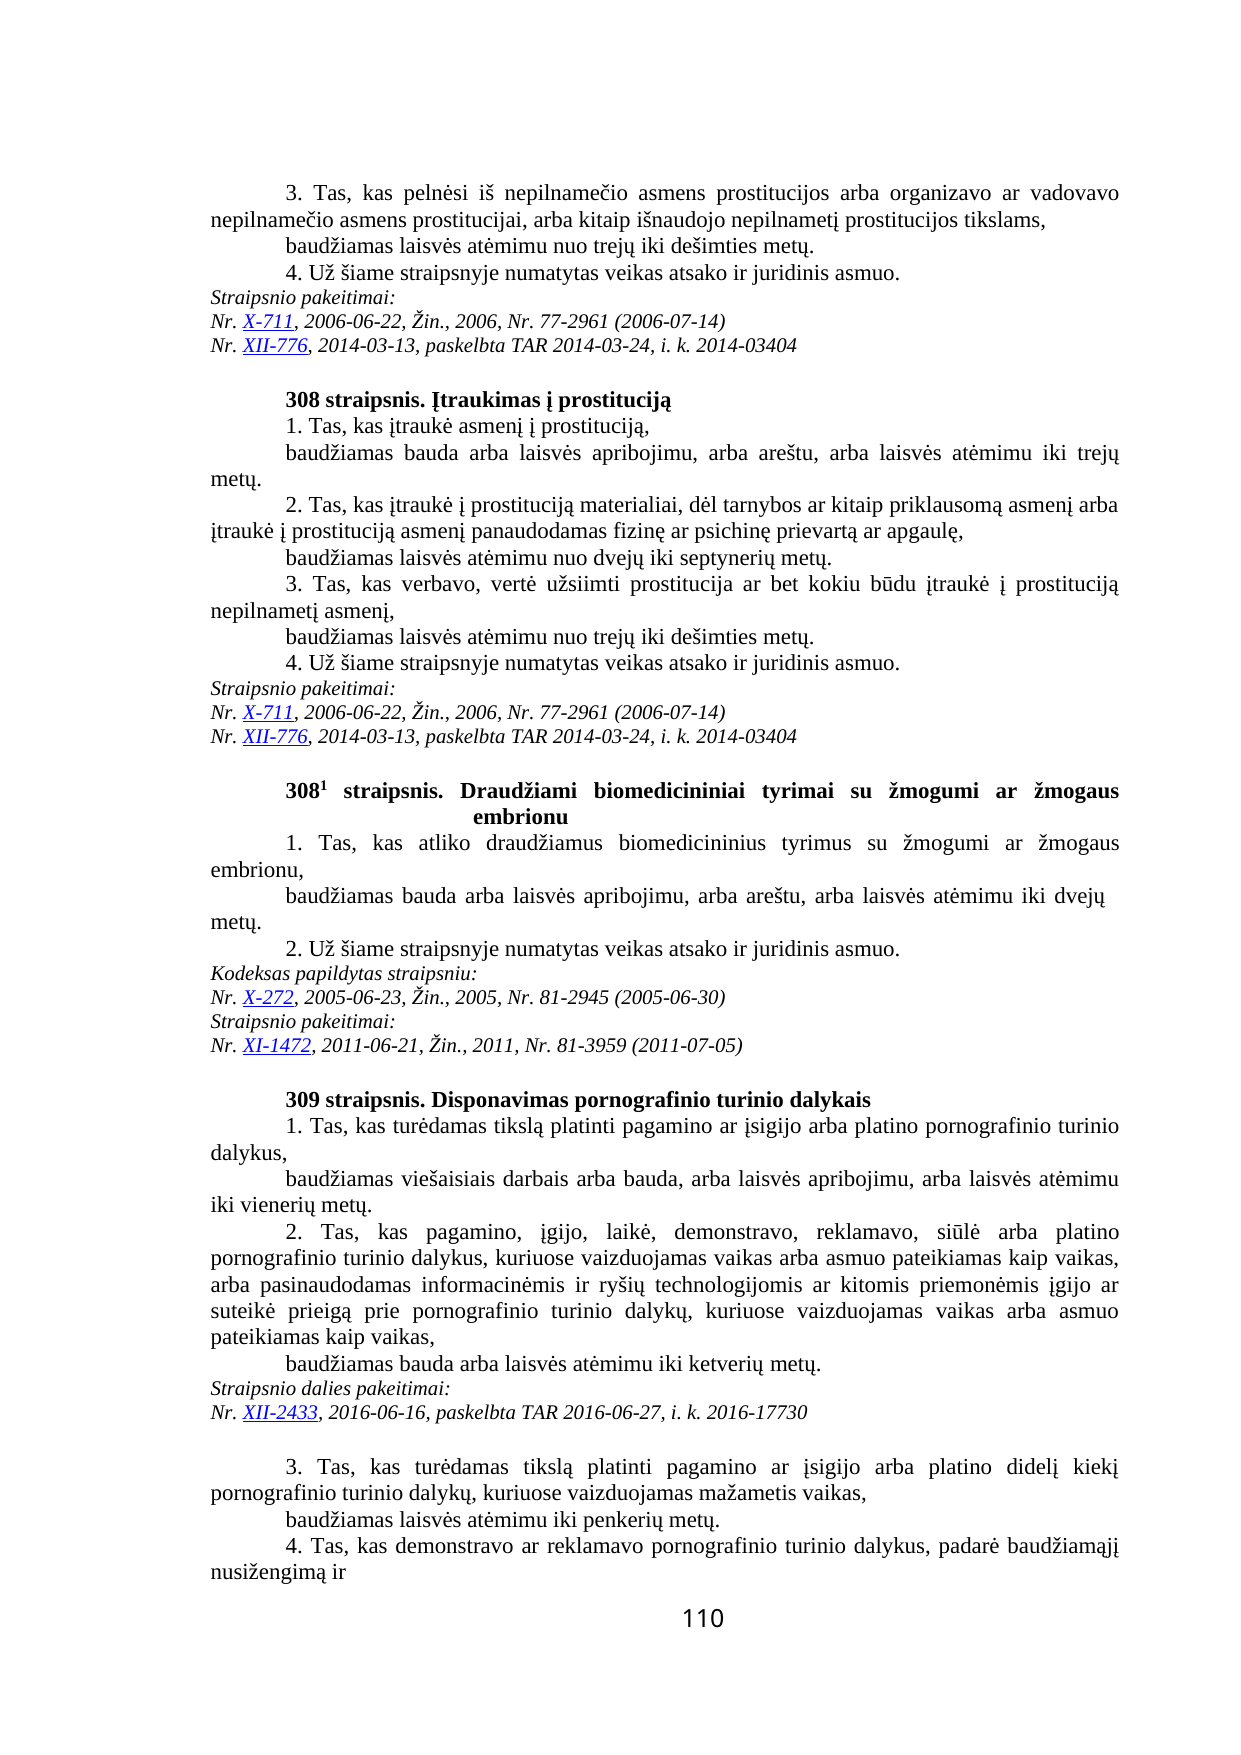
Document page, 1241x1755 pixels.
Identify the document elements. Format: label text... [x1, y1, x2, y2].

text 308 straipsnis. Įtraukimas į prostituciją [210, 386, 1120, 412]
text 3. Tas, kas turėdamas tikslą platinti pagamino ar įsigijo arba platino didelį kiekį pornografinio turinio dalykų, kuriuose vaizduojamas mažametis vaikas, [210, 1453, 1120, 1506]
text Nr. XII-2433, 2016-06-16, paskelbta TAR 2016-06-27, i. k. 2016-17730 [210, 1400, 1120, 1424]
text 2. Tas, kas pagamino, įgijo, laikė, demonstravo, reklamavo, siūlė arba platino pornografinio turinio dalykus, kuriuose vaizduojamas vaikas arba asmuo pateikiamas kaip vaikas, arba pasinaudodamas informacinėmis ir ryšių technologijomis ar kitomis priemonėmis įgijo ar suteikė prieigą prie pornografinio turinio dalykų, kuriuose vaizduojamas vaikas arba asmuo pateikiamas kaip vaikas, [210, 1218, 1120, 1350]
text Nr. XII-776, 2014-03-13, paskelbta TAR 2014-03-24, i. k. 2014-03404 [210, 724, 1120, 748]
text 3. Tas, kas pelnėsi iš nepilnamečio asmens prostitucijos arba organizavo ar vadovavo nepilnamečio asmens prostitucijai, arba kitaip išnaudojo nepilnametį prostitucijos tikslams, [210, 179, 1120, 232]
text baudžiamas laisvės atėmimu iki penkerių metų. [210, 1506, 1120, 1532]
text Straipsnio pakeitimai: [210, 285, 1120, 309]
text baudžiamas laisvės atėmimu nuo trejų iki dešimties metų. [210, 232, 1120, 258]
text 2. Už šiame straipsnyje numatytas veikas atsako ir juridinis asmuo. [210, 935, 1120, 961]
text baudžiamas laisvės atėmimu nuo dvejų iki septynerių metų. [210, 544, 1120, 570]
text 3081 straipsnis. Draudžiami biomedicininiai tyrimai su žmogumi ar žmogaus embrionu [285, 777, 1120, 829]
text Straipsnio pakeitimai: [210, 676, 1120, 700]
text Kodeksas papildytas straipsniu: [210, 961, 1120, 985]
text 2. Tas, kas įtraukė į prostituciją materialiai, dėl tarnybos ar kitaip priklausomą asmenį arba įtraukė į prostituciją asmenį panaudodamas fizinę ar psichinę prievartą ar apgaulę, [210, 491, 1120, 544]
text 4. Už šiame straipsnyje numatytas veikas atsako ir juridinis asmuo. [210, 649, 1120, 676]
text Straipsnio dalies pakeitimai: [210, 1376, 1120, 1400]
text 4. Už šiame straipsnyje numatytas veikas atsako ir juridinis asmuo. [210, 258, 1120, 285]
text Nr. X-272, 2005-06-23, Žin., 2005, Nr. 81-2945 (2005-06-30) [210, 985, 1120, 1009]
text Nr. XII-776, 2014-03-13, paskelbta TAR 2014-03-24, i. k. 2014-03404 [210, 333, 1120, 357]
text baudžiamas laisvės atėmimu nuo trejų iki dešimties metų. [210, 623, 1120, 649]
text Nr. X-711, 2006-06-22, Žin., 2006, Nr. 77-2961 (2006-07-14) [210, 700, 1120, 724]
text baudžiamas viešaisiais darbais arba bauda, arba laisvės apribojimu, arba laisvės atėmimu iki vienerių metų. [210, 1165, 1120, 1218]
text Nr. XI-1472, 2011-06-21, Žin., 2011, Nr. 81-3959 (2011-07-05) [210, 1033, 1120, 1057]
text Straipsnio pakeitimai: [210, 1009, 1120, 1033]
text 1. Tas, kas turėdamas tikslą platinti pagamino ar įsigijo arba platino pornografinio turinio dalykus, [210, 1112, 1120, 1165]
text baudžiamas bauda arba laisvės apribojimu, arba areštu, arba laisvės atėmimu iki trejų metų. [210, 438, 1120, 491]
text 1. Tas, kas atliko draudžiamus biomedicininius tyrimus su žmogumi ar žmogaus embrionu, [210, 829, 1120, 882]
text baudžiamas bauda arba laisvės apribojimu, arba areštu, arba laisvės atėmimu iki dvejų metų. [210, 882, 1106, 935]
text 1. Tas, kas įtraukė asmenį į prostituciją, [210, 412, 1120, 438]
text 3. Tas, kas verbavo, vertė užsiimti prostitucija ar bet kokiu būdu įtraukė į prostituciją nepilnametį asmenį, [210, 570, 1120, 623]
text baudžiamas bauda arba laisvės atėmimu iki ketverių metų. [210, 1350, 1120, 1376]
text 4. Tas, kas demonstravo ar reklamavo pornografinio turinio dalykus, padarė baudžiamąjį nusižengimą ir [210, 1532, 1120, 1585]
text 309 straipsnis. Disponavimas pornografinio turinio dalykais [285, 1086, 1120, 1112]
text Nr. X-711, 2006-06-22, Žin., 2006, Nr. 77-2961 (2006-07-14) [210, 309, 1120, 333]
